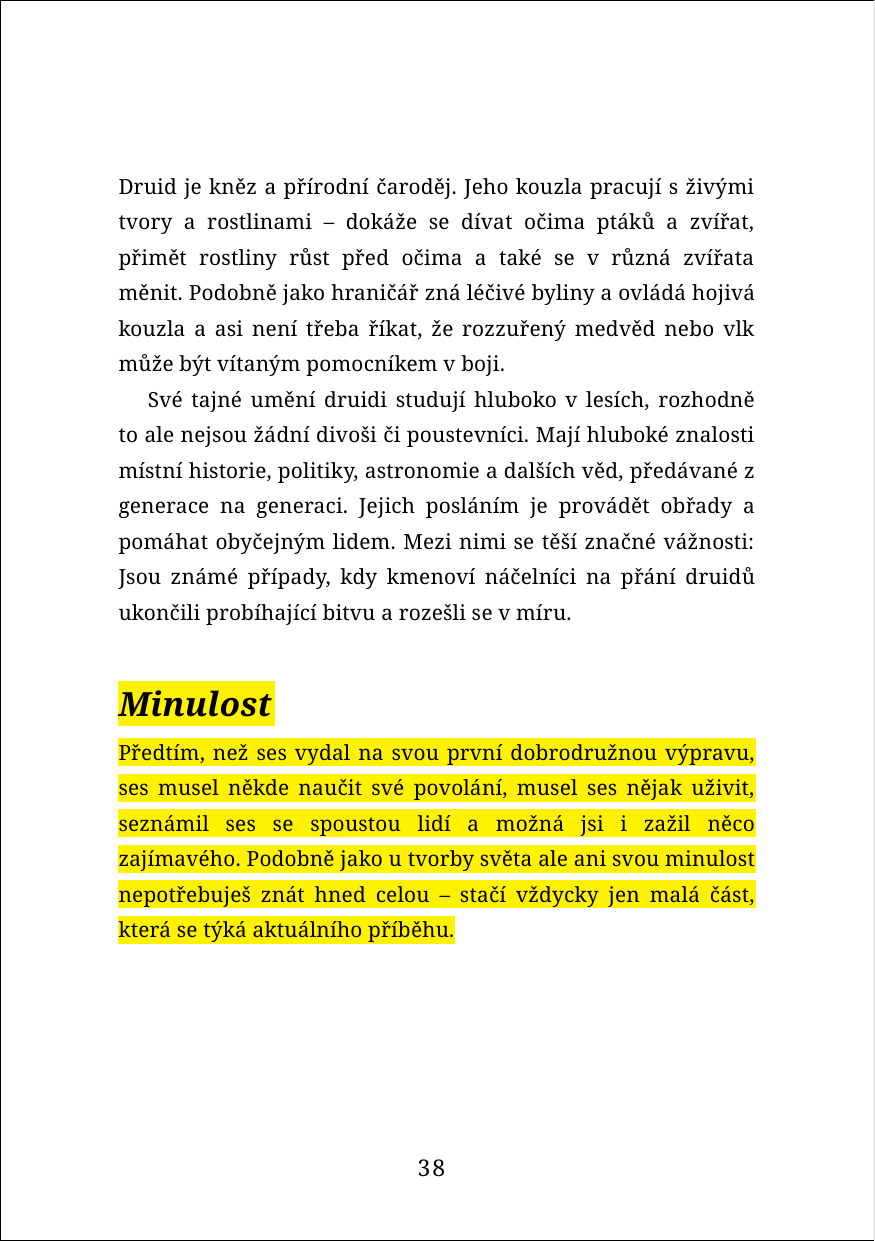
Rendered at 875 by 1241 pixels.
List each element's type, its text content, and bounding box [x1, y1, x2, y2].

text Předtím, než ses vydal na svou první dobrodružnou výpravu, ses musel někde naučit své povolání, musel ses nějak uživit, seznámil ses se spoustou lidí a možná jsi i zažil něco zajímavého. Podobně jako u tvorby světa ale ani svou minulost nepotřebuješ znát hned celou – stačí vždycky jen malá část, která se týká aktuálního příběhu. [118, 738, 756, 944]
text Druid je kněz a přírodní čaroděj. Jeho kouzla pracují s živými tvory a rostlinami – dokáže se dívat očima ptáků a zvířat, přimět rostliny růst před očima a také se v různá zvířata měnit. Podobně jako hraničář zná léčivé byliny a ovládá hojivá kouzla a asi není třeba říkat, že rozzuřený medvěd nebo vlk může být vítaným pomocníkem v boji. Své tajné umění druidi studují hluboko v lesích, rozhodně to ale nejsou žádní divoši či poustevníci. Mají hluboké znalosti místní historie, politiky, astronomie a dalších věd, předávané z generace na generaci. Jejich posláním je provádět obřady a pomáhat obyčejným lidem. Mezi nimi se těší značné vážnosti: Jsou známé případy, kdy kmenoví náčelníci na přání druidů ukončili probíhající bitvu a rozešli se v míru. [118, 172, 756, 626]
subtitle Minulost [118, 681, 756, 726]
